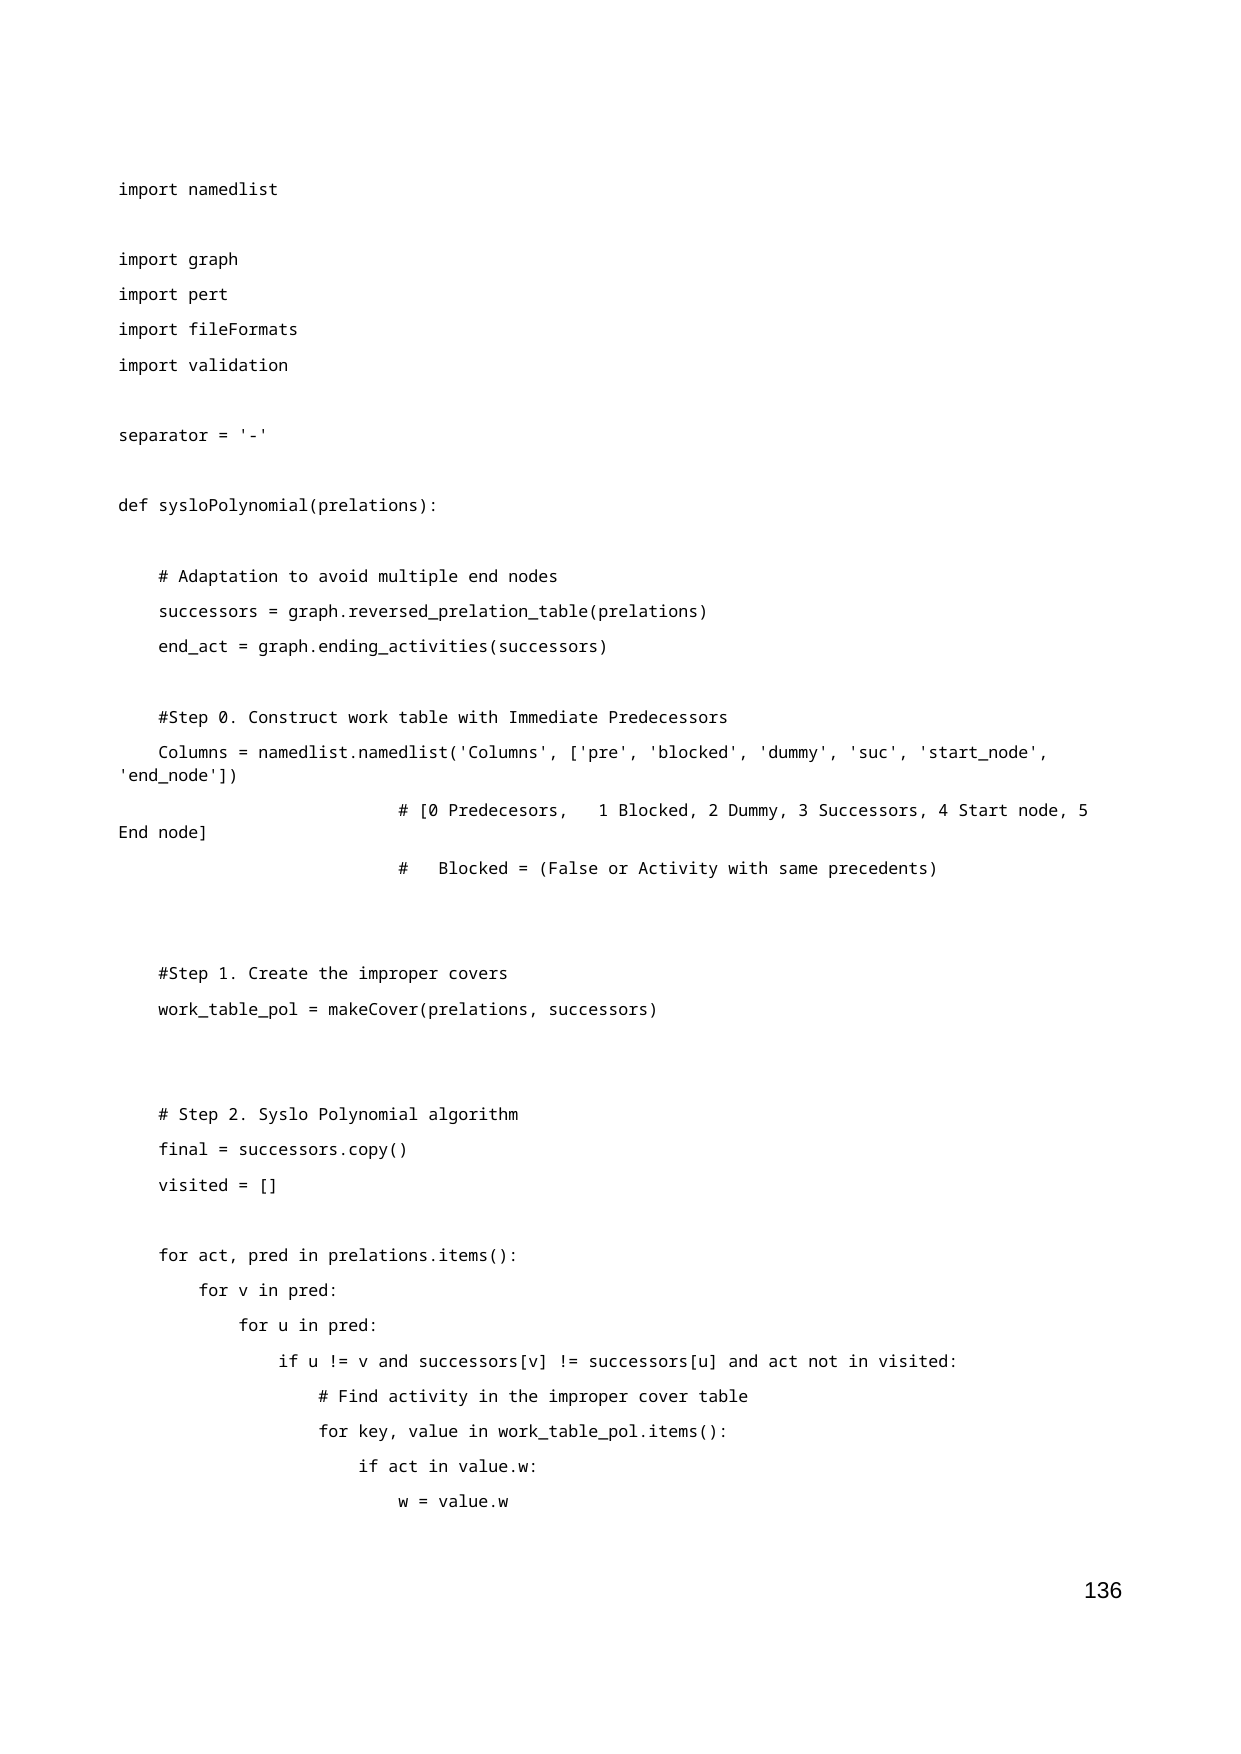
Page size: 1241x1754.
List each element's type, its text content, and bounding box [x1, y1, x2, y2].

text # Find activity in the improper cover table [118, 1384, 1122, 1407]
text for v in pred: [118, 1279, 1122, 1302]
text if u != v and successors[v] != successors[u] and act not in visited: [118, 1349, 1122, 1372]
text #Step 1. Create the improper covers [118, 962, 1122, 985]
text #Step 0. Construct work table with Immediate Predecessors [118, 705, 1122, 728]
text final = successors.copy() [118, 1138, 1122, 1161]
text # [0 Predecesors, 1 Blocked, 2 Dummy, 3 Successors, 4 Start node, 5 End node] [118, 798, 1122, 844]
text # Blocked = (False or Activity with same precedents) [118, 856, 1122, 879]
text if act in value.w: [118, 1455, 1122, 1478]
text Columns = namedlist.namedlist('Columns', ['pre', 'blocked', 'dummy', 'suc', 'start_node', 'end_node']) [118, 741, 1122, 786]
text work_table_pol = makeCover(prelations, successors) [118, 997, 1122, 1020]
text visited = [] [118, 1173, 1122, 1196]
text import pert [118, 283, 1122, 306]
text end_act = graph.ending_activities(successors) [118, 635, 1122, 658]
text w = value.w [118, 1490, 1122, 1513]
text successors = graph.reversed_prelation_table(prelations) [118, 600, 1122, 622]
text for key, value in work_table_pol.items(): [118, 1420, 1122, 1442]
text import validation [118, 353, 1122, 376]
text import graph [118, 248, 1122, 270]
text for act, pred in prelations.items(): [118, 1244, 1122, 1266]
text def sysloPolynomial(prelations): [118, 494, 1122, 517]
text # Step 2. Syslo Polynomial algorithm [118, 1103, 1122, 1126]
text import namedlist [118, 177, 1122, 200]
text separator = '-' [118, 424, 1122, 446]
text import fileFormats [118, 318, 1122, 341]
text for u in pred: [118, 1314, 1122, 1337]
text # Adaptation to avoid multiple end nodes [118, 564, 1122, 587]
